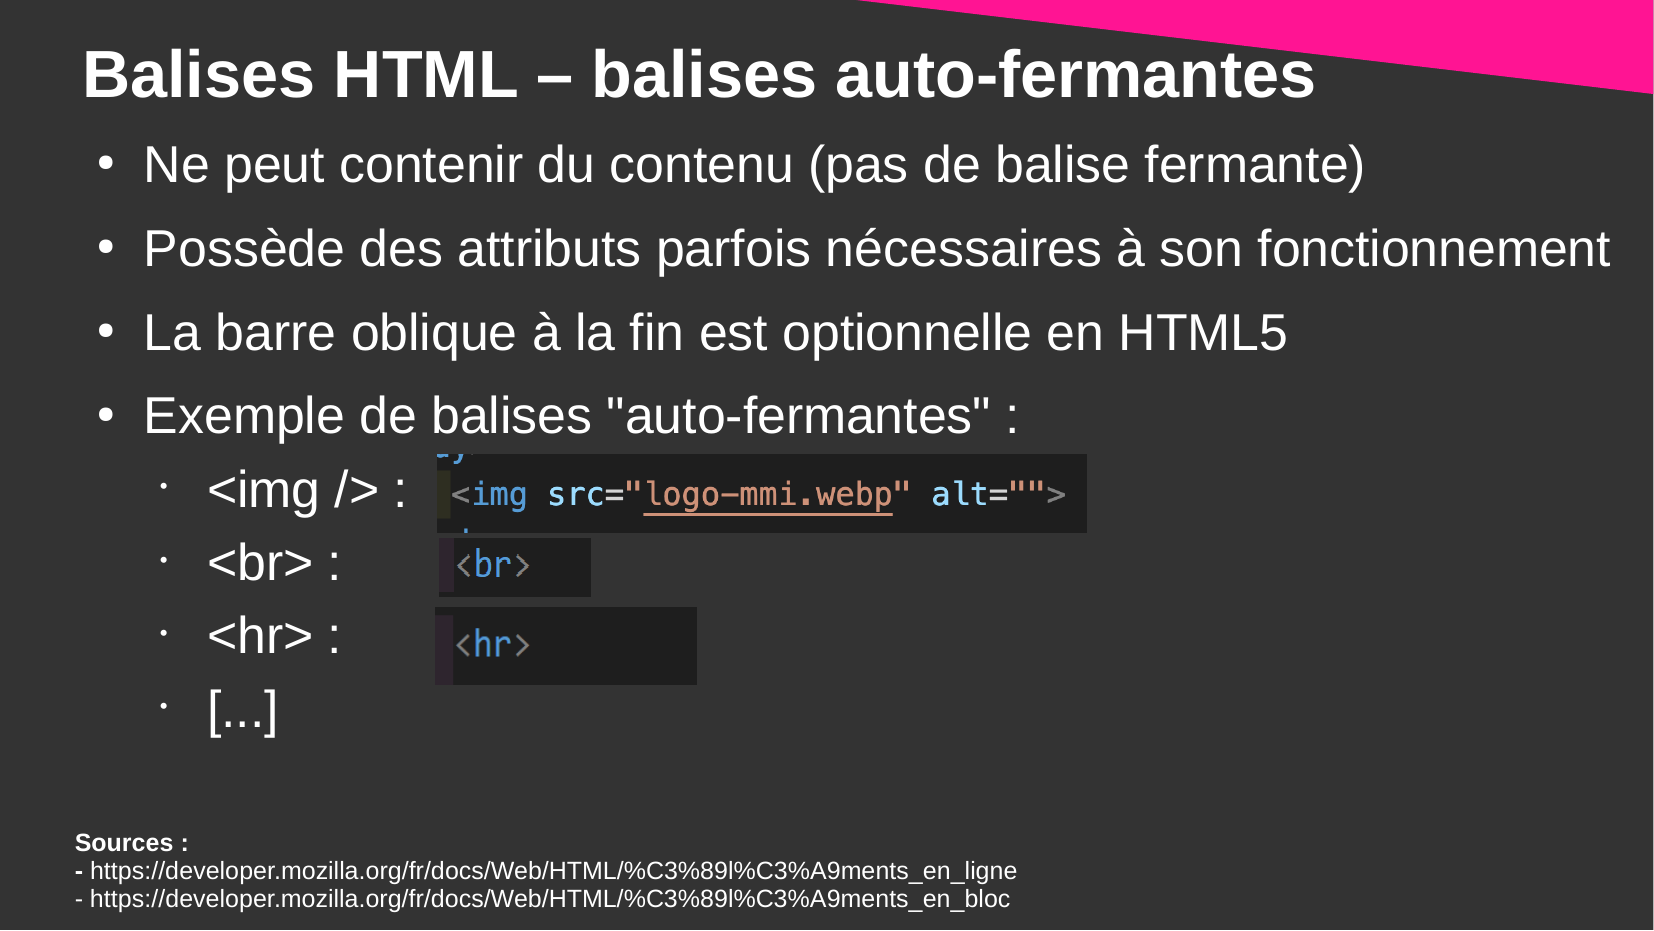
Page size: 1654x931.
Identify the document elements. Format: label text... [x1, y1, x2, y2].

text_box Sources : - https://developer.mozilla.org/fr/docs/Web/HTML/%C3%89l%C3%A9ments_en_ligne - https://developer.mozilla.org/fr/docs/Web/HTML/%C3%89l%C3%A9ments_en_bloc [59, 821, 1546, 920]
list Ne peut contenir du contenu (pas de balise fermante) Possède des attributs parfois nécessaires à son fonctionnement La barre oblique à la fin est optionnelle en HTML5 Exemple de balises "auto-fermantes" : <img /> : <br> : <hr> : [...] [80, 135, 1620, 777]
title Balises HTML – balises auto-fermantes [82, 37, 1571, 112]
text_box [856, 0, 1654, 95]
picture [437, 454, 1087, 534]
picture [439, 538, 591, 597]
picture [435, 607, 697, 685]
